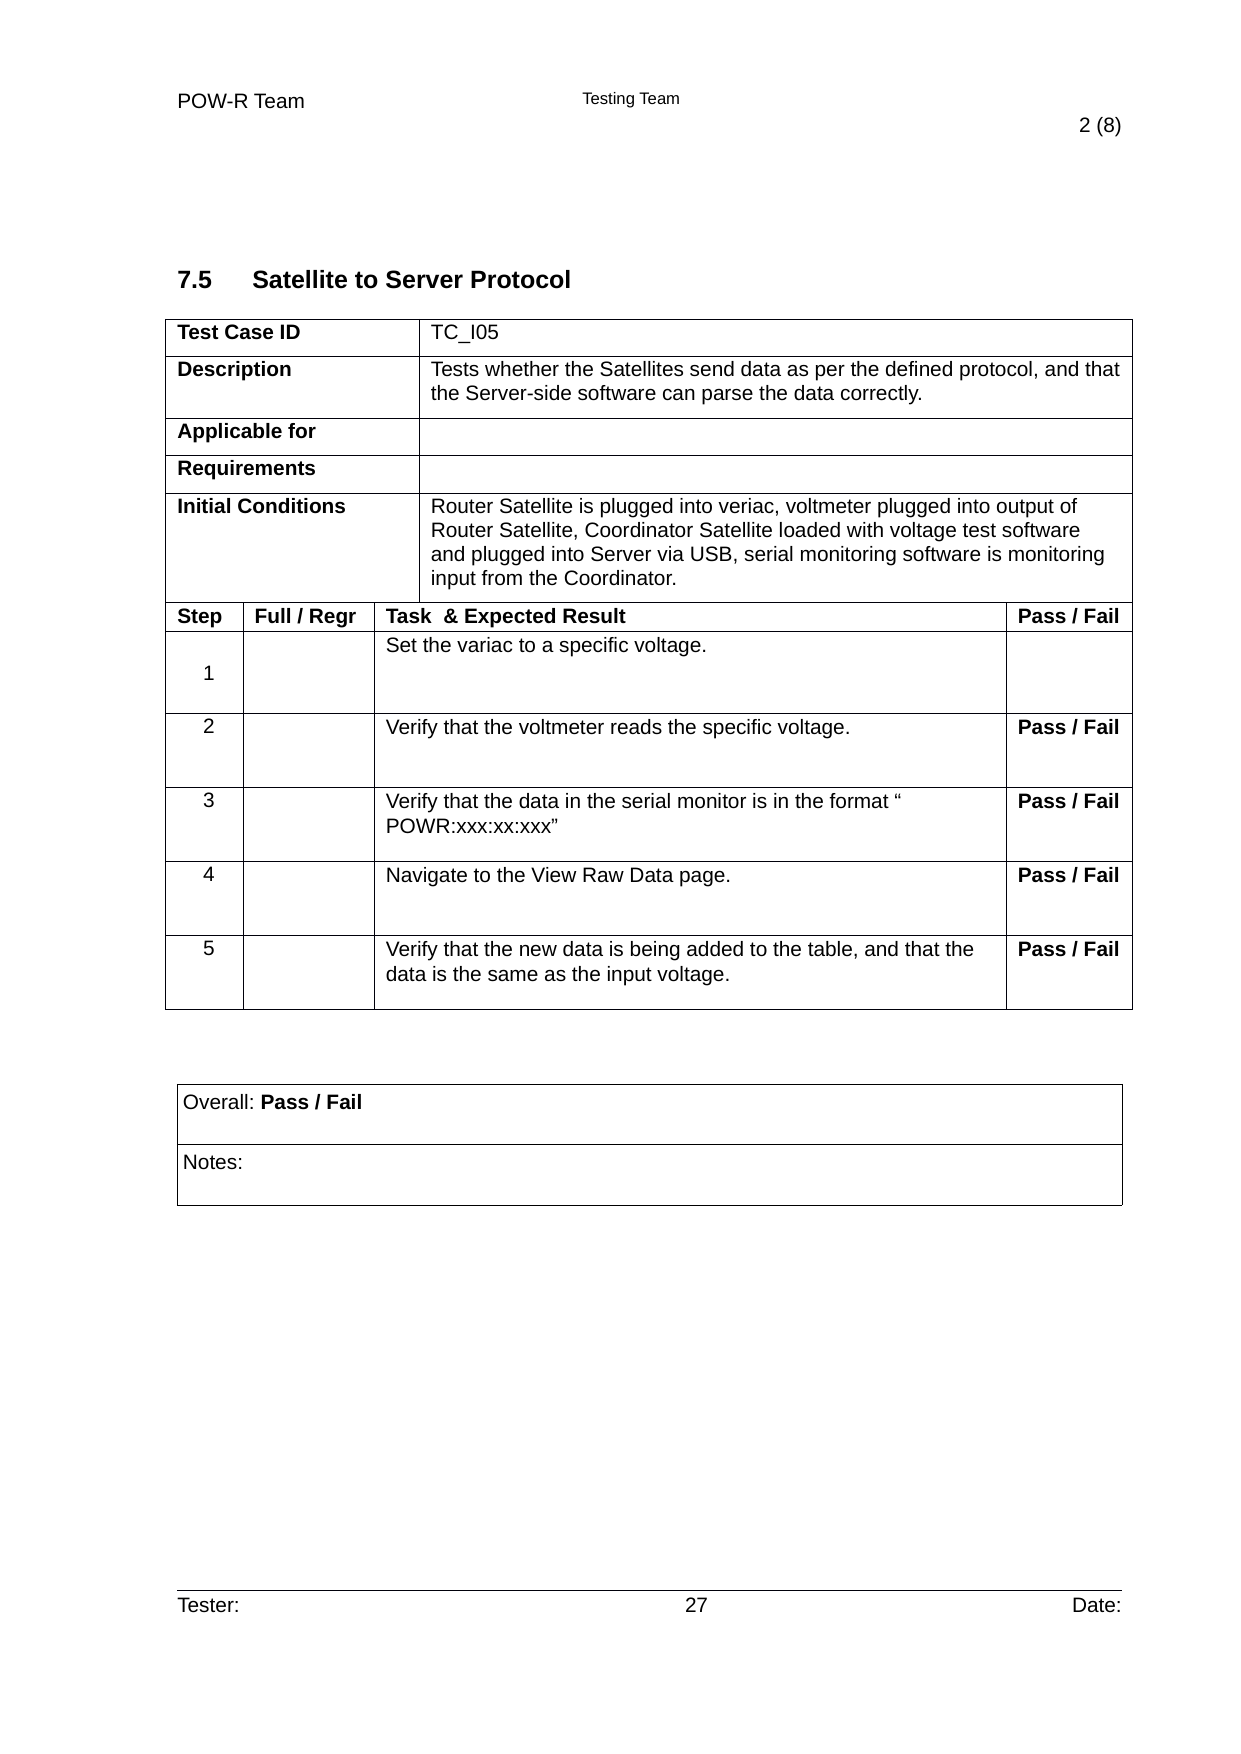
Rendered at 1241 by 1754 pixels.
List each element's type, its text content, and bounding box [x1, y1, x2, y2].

table_cell Verify that the voltmeter reads the specific voltage. [375, 714, 1006, 787]
table_cell [166, 632, 243, 713]
table_cell [420, 419, 1132, 455]
table_cell Router Satellite is plugged into veriac, voltmeter plugged into output of Router Satellite, Coordinator Satellite loaded with voltage test software and plugged into Server via USB, serial monitoring software is monitoring input from the Coordinator. [420, 494, 1132, 602]
table_cell Navigate to the View Raw Data page. [375, 862, 1006, 935]
table_cell Initial Conditions [166, 494, 419, 602]
table_cell Description [166, 357, 419, 418]
table_cell Pass / Fail [1007, 788, 1132, 861]
table_cell Verify that the data in the serial monitor is in the format “ POWR:xxx:xx:xxx” [375, 788, 1006, 861]
table_cell Applicable for [166, 419, 419, 455]
table_cell [1007, 632, 1132, 713]
table_cell [244, 632, 374, 713]
table_header Test Case ID [166, 320, 419, 356]
table_cell Set the variac to a specific voltage. [375, 632, 1006, 713]
table_cell [166, 714, 243, 787]
table_cell [244, 862, 374, 935]
table_cell [244, 714, 374, 787]
table_cell [244, 936, 374, 1009]
table_cell [244, 788, 374, 861]
subtitle Satellite to Server Protocol [177, 265, 1122, 294]
table_cell [420, 456, 1132, 493]
table_cell Full / Regr [244, 603, 374, 631]
table_cell Pass / Fail [1007, 714, 1132, 787]
table_cell Pass / Fail [1007, 603, 1132, 631]
table_cell Requirements [166, 456, 419, 493]
table_header Overall: Pass / Fail [178, 1085, 1122, 1144]
table_cell [166, 862, 243, 935]
table_cell Pass / Fail [1007, 862, 1132, 935]
table_cell Step [166, 603, 243, 631]
table_cell [166, 788, 243, 861]
table_cell Task & Expected Result [375, 603, 1006, 631]
table_cell Pass / Fail [1007, 936, 1132, 1009]
table_header TC_I05 [420, 320, 1132, 356]
table_cell Notes: [178, 1145, 1122, 1205]
table_cell Tests whether the Satellites send data as per the defined protocol, and that the Server-side software can parse the data correctly. [420, 357, 1132, 418]
table_cell Verify that the new data is being added to the table, and that the data is the same as the input voltage. [375, 936, 1006, 1009]
table_cell [166, 936, 243, 1009]
